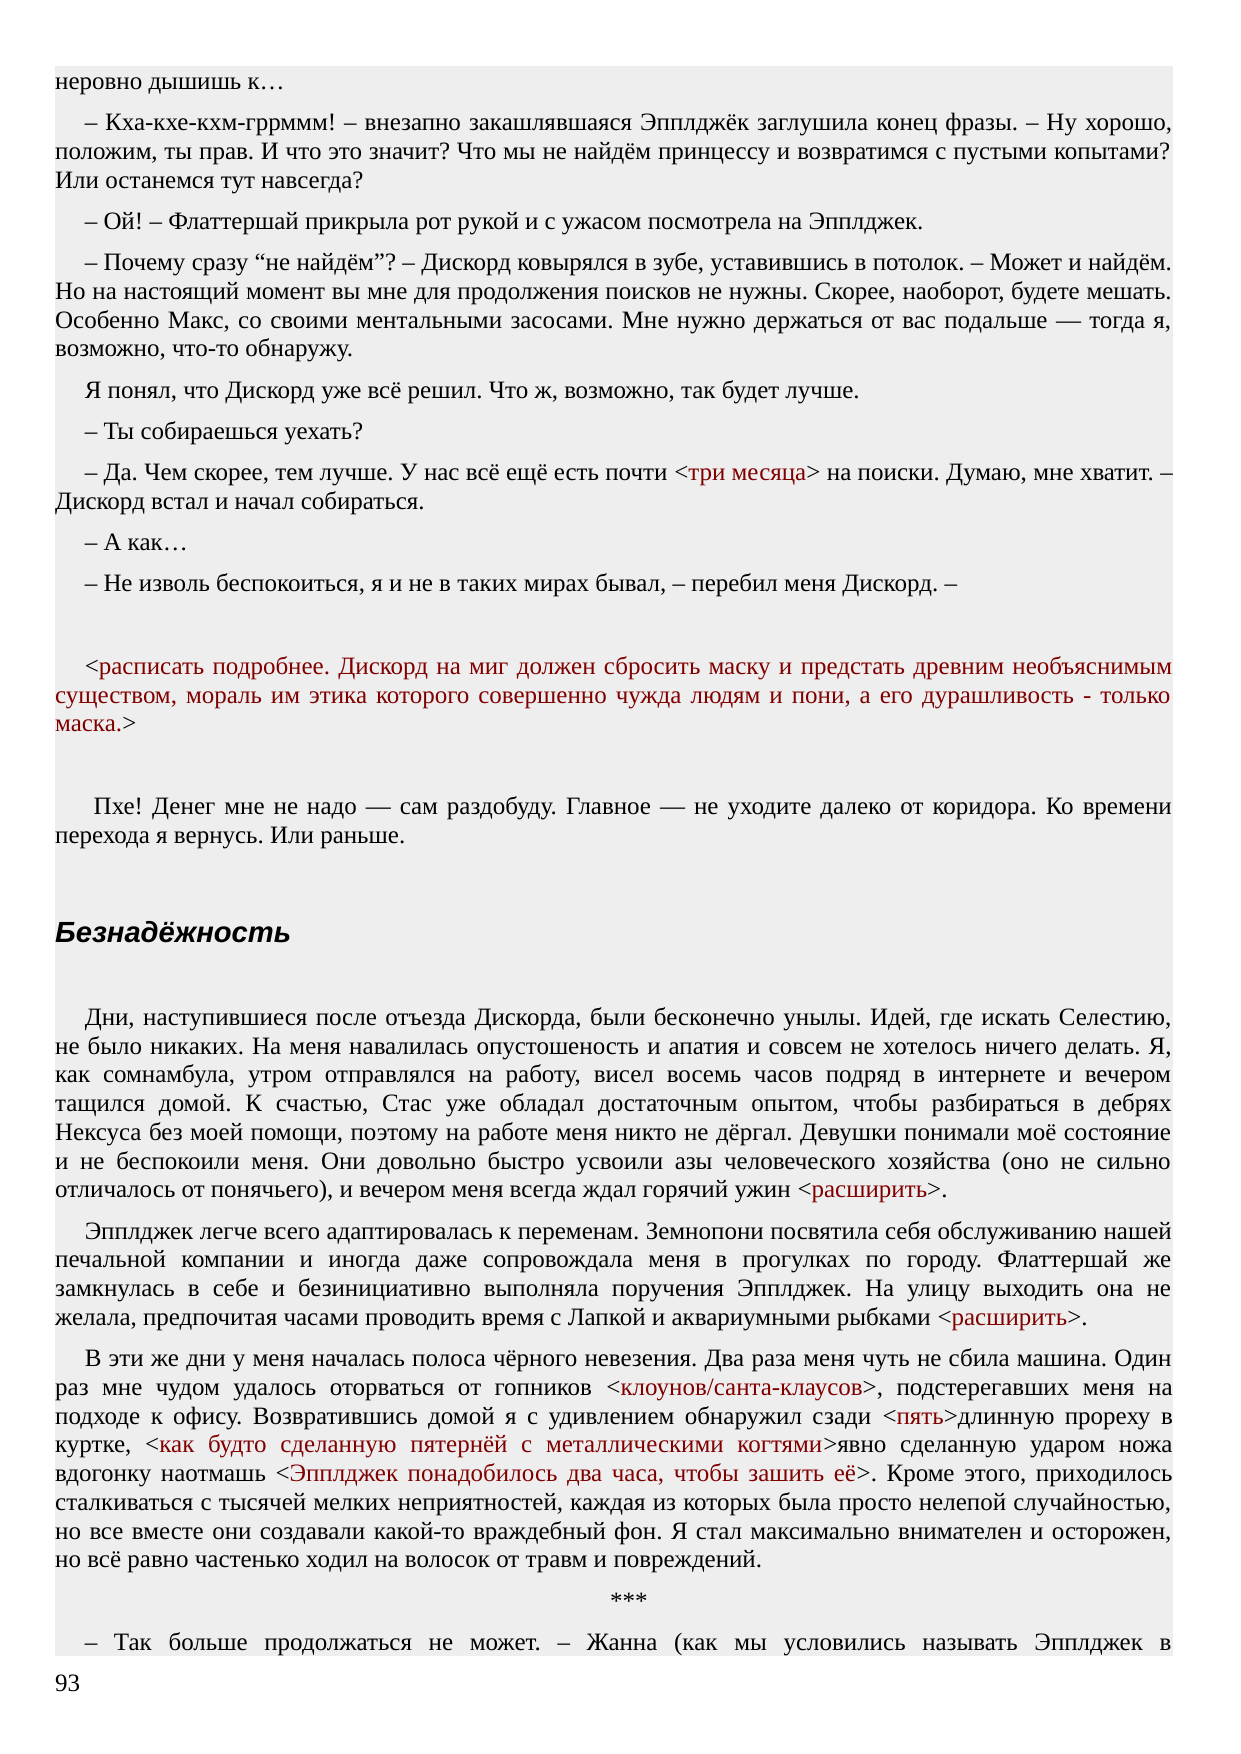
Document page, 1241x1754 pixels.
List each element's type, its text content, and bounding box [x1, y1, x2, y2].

text – Не изволь беспокоиться, я и не в таких мирах бывал, – перебил меня Дискорд. – [55, 568, 1173, 597]
text *** [55, 1586, 1173, 1614]
text – Да. Чем скорее, тем лучше. У нас всё ещё есть почти <три месяца> на поиски. Думаю, мне хватит. – Дискорд встал и начал собираться. [55, 457, 1173, 515]
text – А как… [55, 527, 1173, 556]
text – Кха-кхе-кхм-гррммм! – внезапно закашлявшаяся Эпплджёк заглушила конец фразы. – Ну хорошо, положим, ты прав. И что это значит? Что мы не найдём принцессу и возвратимся с пустыми копытами? Или останемся тут навсегда? [55, 107, 1173, 193]
text – Почему сразу “не найдём”? – Дискорд ковырялся в зубе, уставившись в потолок. – Может и найдём. Но на настоящий момент вы мне для продолжения поисков не нужны. Скорее, наоборот, будете мешать. Особенно Макс, со своими ментальными засосами. Мне нужно держаться от вас подальше — тогда я, возможно, что-то обнаружу. [55, 247, 1173, 362]
subtitle Безнадёжность [55, 915, 1173, 948]
text <расписать подробнее. Дискорд на миг должен сбросить маску и предстать древним необъяснимым существом, мораль им этика которого совершенно чужда людям и пони, а его дурашливость - только маска.> [55, 651, 1173, 737]
text неровно дышишь к… [55, 66, 1173, 95]
text – Ой! – Флаттершай прикрыла рот рукой и с ужасом посмотрела на Эпплджек. [55, 206, 1173, 235]
text – Ты собираешься уехать? [55, 416, 1173, 445]
text Я понял, что Дискорд уже всё решил. Что ж, возможно, так будет лучше. [55, 375, 1173, 403]
text Дни, наступившиеся после отъезда Дискорда, были бесконечно унылы. Идей, где искать Селестию, не было никаких. На меня навалилась опустошеность и апатия и совсем не хотелось ничего делать. Я, как сомнамбула, утром отправлялся на работу, висел восемь часов подряд в интернете и вечером тащился домой. К счастью, Стас уже обладал достаточным опытом, чтобы разбираться в дебрях Нексуса без моей помощи, поэтому на работе меня никто не дёргал. Девушки понимали моё состояние и не беспокоили меня. Они довольно быстро усвоили азы человеческого хозяйства (оно не сильно отличалось от понячьего), и вечером меня всегда ждал горячий ужин <расширить>. [55, 1002, 1173, 1203]
text Пхе! Денег мне не надо — сам раздобуду. Главное — не уходите далеко от коридора. Ко времени перехода я вернусь. Или раньше. [55, 791, 1173, 848]
text – Так больше продолжаться не может. – Жанна (как мы условились называть Эпплджек в [55, 1627, 1173, 1656]
text В эти же дни у меня началась полоса чёрного невезения. Два раза меня чуть не сбила машина. Один раз мне чудом удалось оторваться от гопников <клоунов/санта-клаусов>, подстерегавших меня на подходе к офису. Возвратившись домой я с удивлением обнаружил сзади <пять>длинную прореху в куртке, <как будто сделанную пятернёй с металлическими когтями>явно сделанную ударом ножа вдогонку наотмашь <Эпплджек понадобилось два часа, чтобы зашить её>. Кроме этого, приходилось сталкиваться с тысячей мелких неприятностей, каждая из которых была просто нелепой случайностью, но все вместе они создавали какой-то враждебный фон. Я стал максимально внимателен и осторожен, но всё равно частенько ходил на волосок от травм и повреждений. [55, 1343, 1173, 1573]
text Эпплджек легче всего адаптировалась к переменам. Земнопони посвятила себя обслуживанию нашей печальной компании и иногда даже сопровождала меня в прогулках по городу. Флаттершай же замкнулась в себе и безинициативно выполняла поручения Эпплджек. На улицу выходить она не желала, предпочитая часами проводить время с Лапкой и аквариумными рыбками <расширить>. [55, 1216, 1173, 1331]
